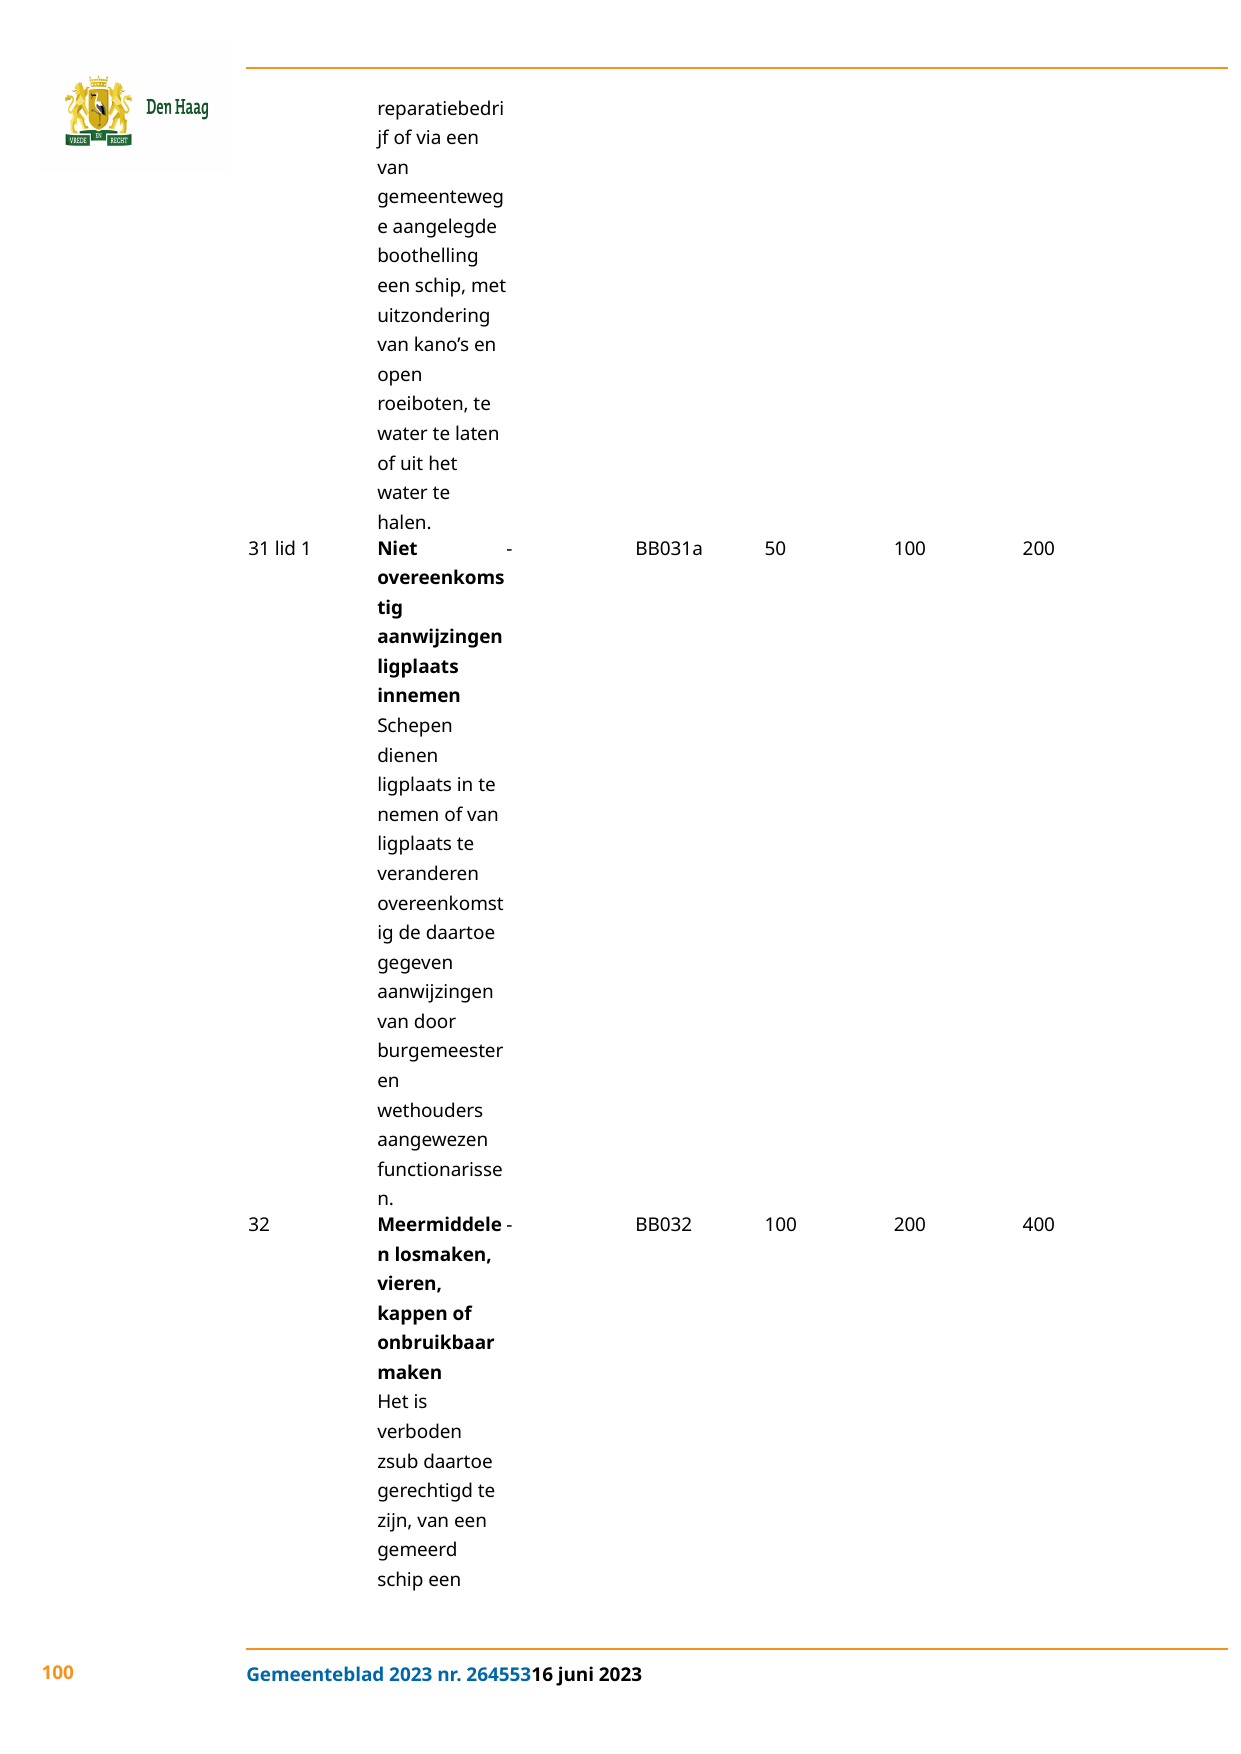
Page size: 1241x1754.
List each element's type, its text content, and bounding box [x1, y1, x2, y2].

table_cell 100 [764, 1211, 893, 1592]
table_cell [635, 95, 764, 535]
table_cell 50 [764, 535, 893, 1211]
table_cell [248, 95, 377, 535]
table_cell BB032 [635, 1211, 764, 1592]
picture [41, 47, 231, 172]
table_cell reparatiebedrijf of via een van gemeentewege aangelegde boothelling een schip, met uitzondering van kano’s en open roeiboten, te water te laten of uit het water te halen. [377, 95, 506, 535]
table_cell 32 [248, 1211, 377, 1592]
table_cell 200 [894, 1211, 1022, 1592]
table_cell [894, 95, 1022, 535]
table_cell 31 lid 1 [248, 535, 377, 1211]
table_cell Niet overeenkomstig aanwijzingen ligplaats innemen Schepen dienen ligplaats in te nemen of van ligplaats te veranderen overeenkomstig de daartoe gegeven aanwijzingen van door burgemeester en wethouders aangewezen functionarissen. [377, 535, 506, 1211]
table_cell 400 [1023, 1211, 1152, 1592]
table_cell [1023, 95, 1152, 535]
table_cell Meermiddelen losmaken, vieren, kappen of onbruikbaar maken Het is verboden zsub daartoe gerechtigd te zijn, van een gemeerd schip een [377, 1211, 506, 1592]
table_cell [764, 95, 893, 535]
table_cell - [506, 535, 635, 1211]
table_cell 200 [1023, 535, 1152, 1211]
table_cell BB031a [635, 535, 764, 1211]
table_cell 100 [894, 535, 1022, 1211]
table_cell - [506, 95, 635, 535]
table_cell - [506, 1211, 635, 1592]
